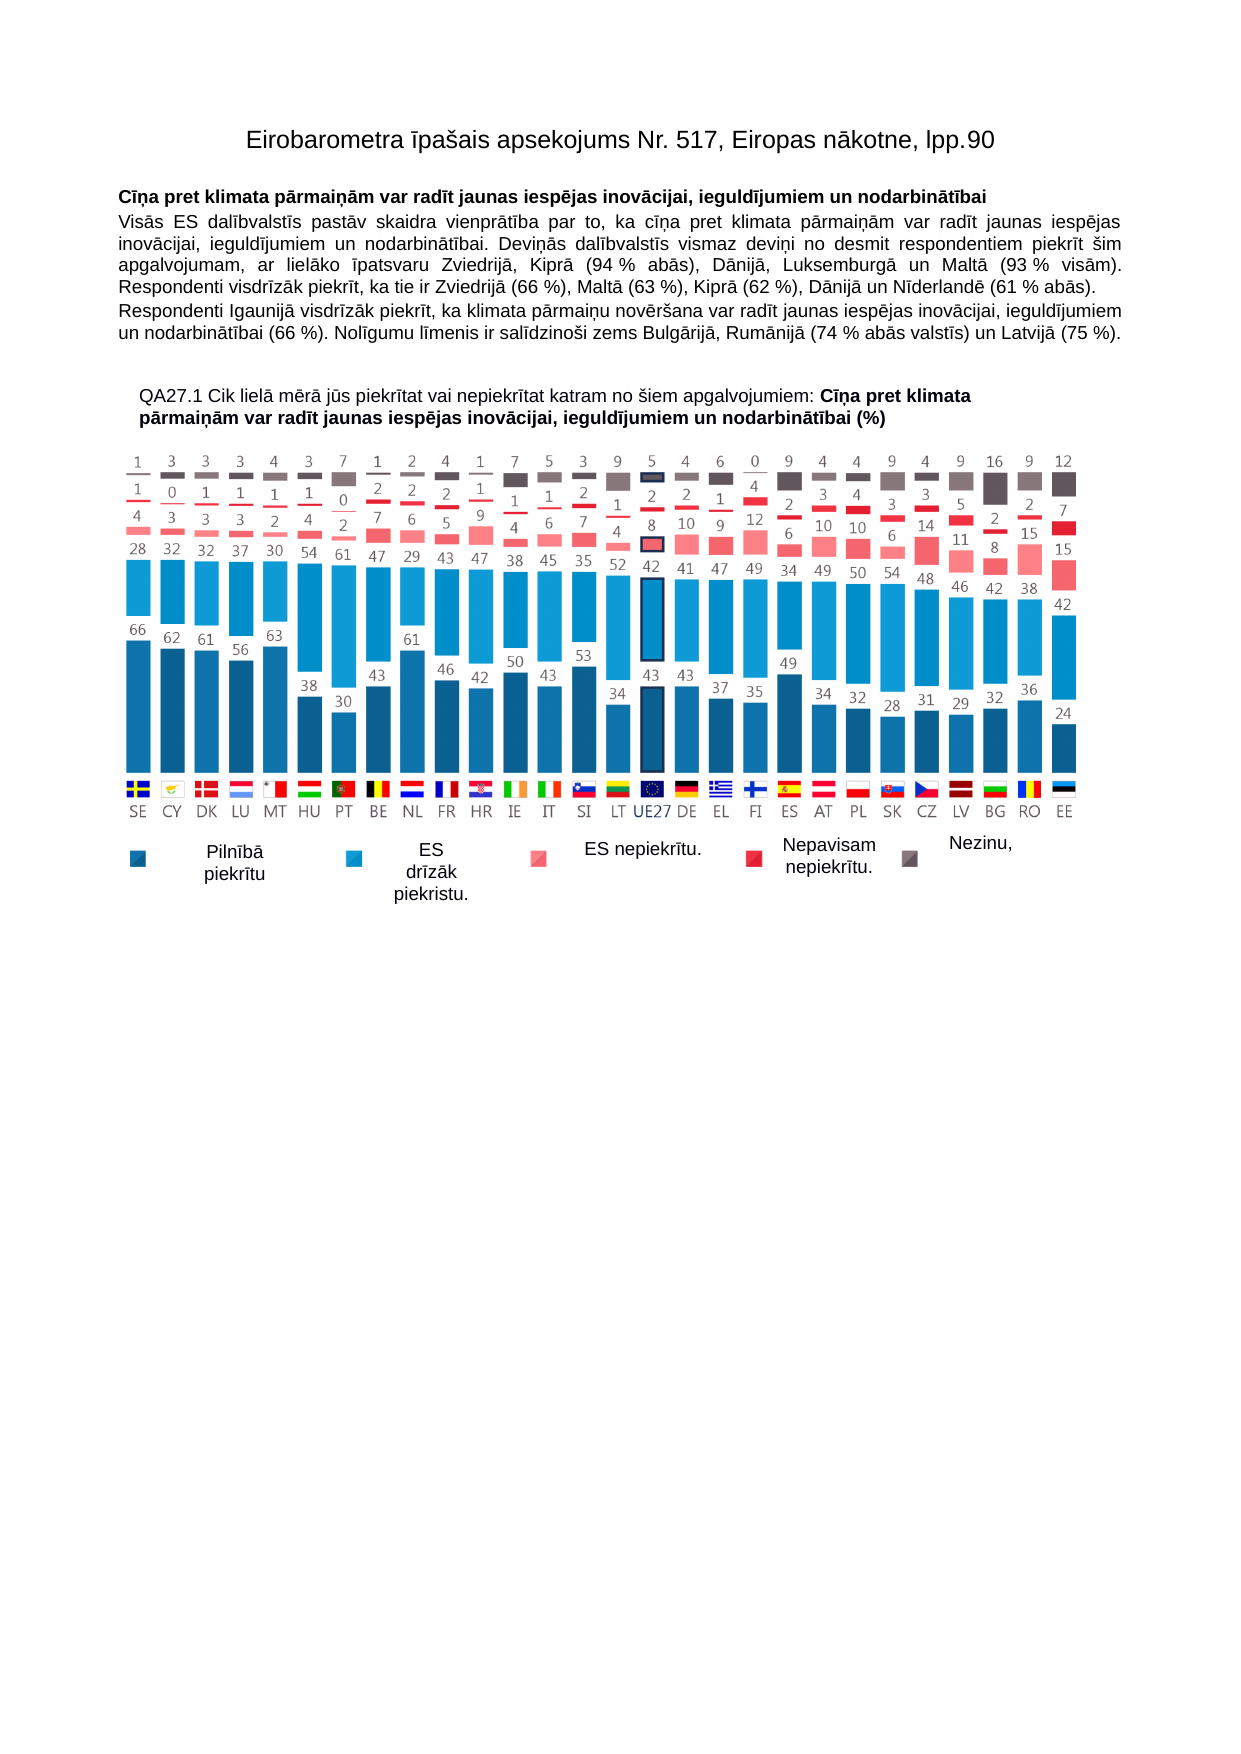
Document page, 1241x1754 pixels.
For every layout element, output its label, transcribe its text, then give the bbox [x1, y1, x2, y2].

text Visās ES dalībvalstīs pastāv skaidra vienprātība par to, ka cīņa pret klimata pārmaiņām var radīt jaunas iespējas inovācijai, ieguldījumiem un nodarbinātībai. Deviņās dalībvalstīs vismaz deviņi no desmit respondentiem piekrīt šim apgalvojumam, ar lielāko īpatsvaru Zviedrijā, Kiprā (94 % abās), Dānijā, Luksemburgā un Maltā (93 % visām). Respondenti visdrīzāk piekrīt, ka tie ir Zviedrijā (66 %), Maltā (63 %), Kiprā (62 %), Dānijā un Nīderlandē (61 % abās). [118, 211, 1122, 297]
picture [118, 450, 1084, 823]
text Cīņa pret klimata pārmaiņām var radīt jaunas iespējas inovācijai, ieguldījumiem un nodarbinātībai [118, 186, 1122, 208]
picture [123, 838, 927, 892]
text Respondenti Igaunijā visdrīzāk piekrīt, ka klimata pārmaiņu novēršana var radīt jaunas iespējas inovācijai, ieguldījumiem un nodarbinātībai (66 %). Nolīgumu līmenis ir salīdzinoši zems Bulgārijā, Rumānijā (74 % abās valstīs) un Latvijā (75 %). [118, 300, 1122, 343]
picture [786, 838, 793, 849]
